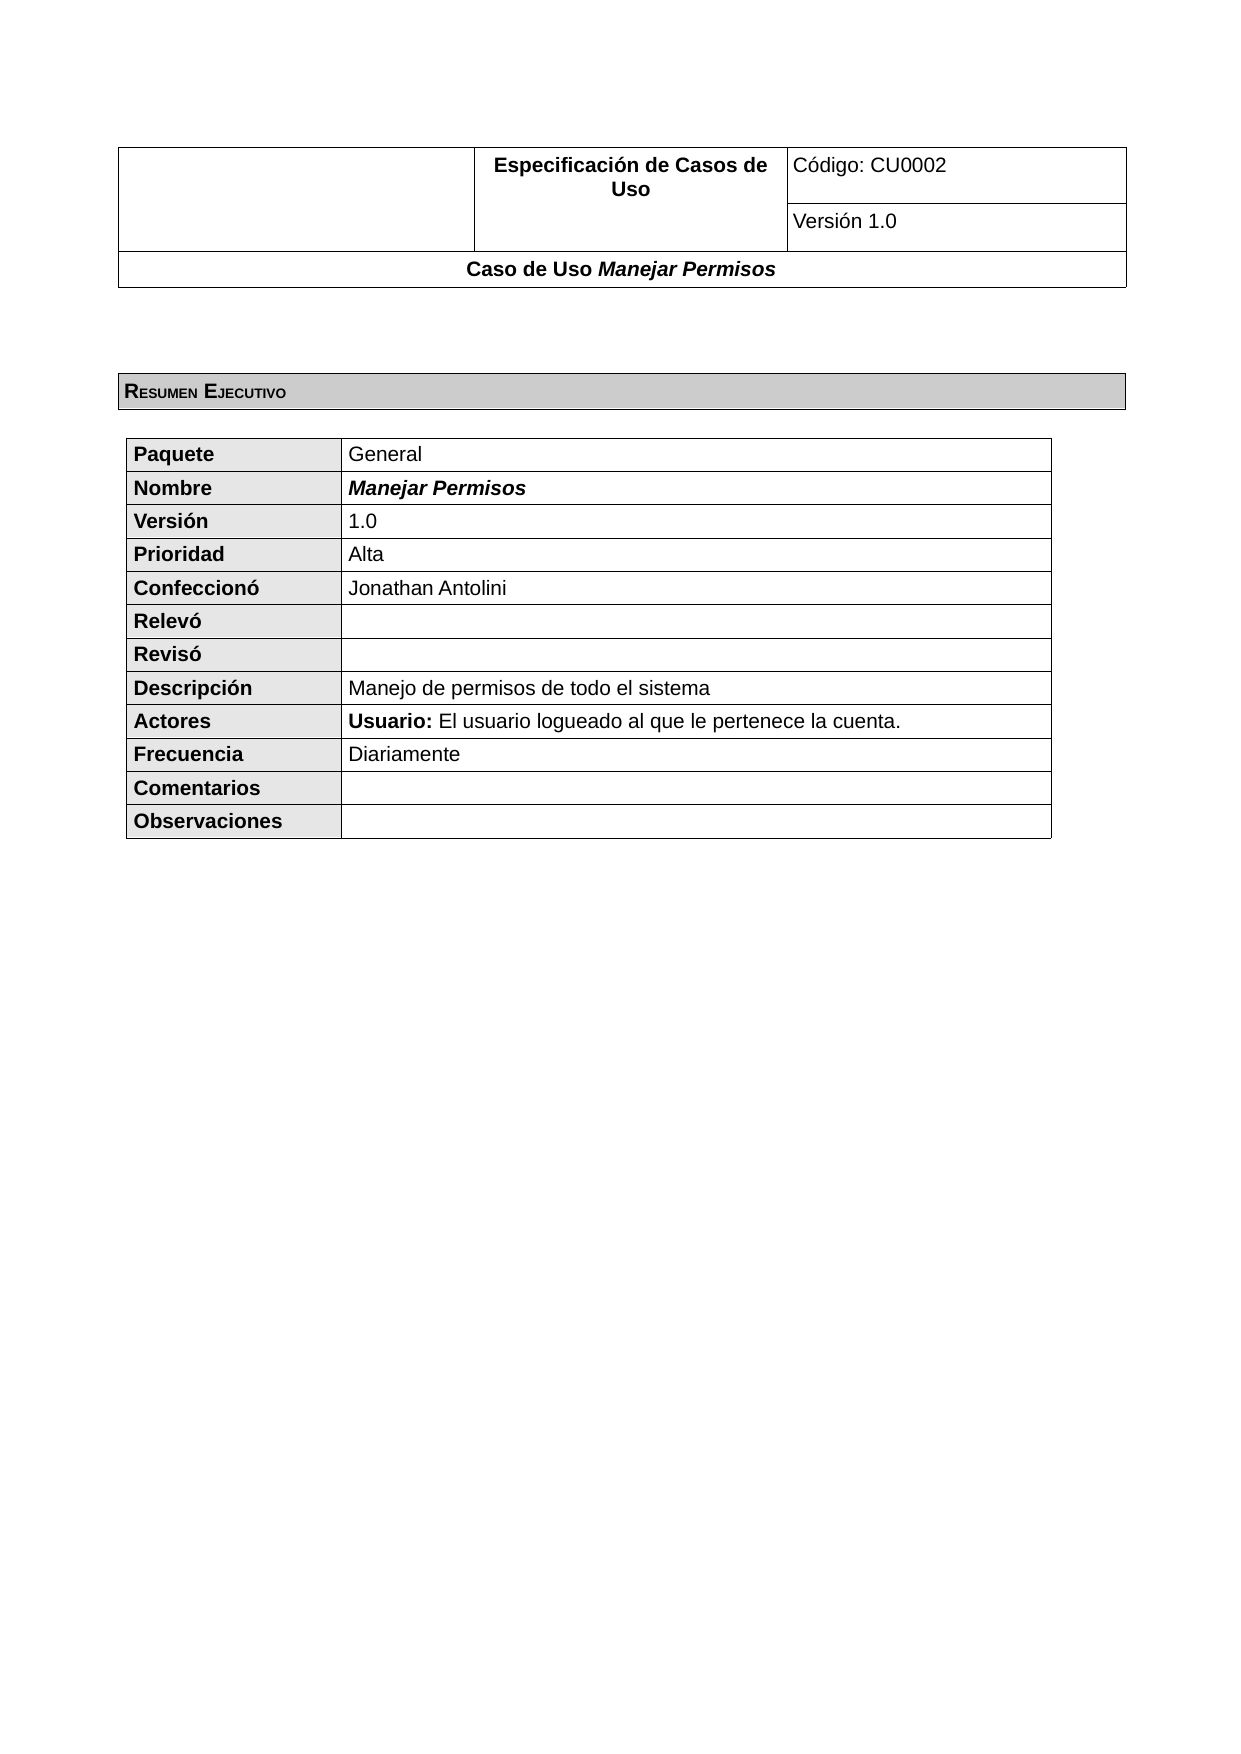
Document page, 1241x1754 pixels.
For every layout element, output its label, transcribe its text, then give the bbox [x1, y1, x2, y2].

table_cell Observaciones [127, 805, 341, 837]
table_cell 1.0 [342, 505, 1051, 537]
table_cell [342, 605, 1051, 637]
table_cell Caso de Uso Manejar Permisos [119, 252, 1126, 287]
table_header Código: CU0002 [788, 148, 1126, 203]
table_cell Alta [342, 539, 1051, 571]
table_header General [342, 439, 1051, 471]
table_cell Jonathan Antolini [342, 572, 1051, 604]
table_header Especificación de Casos de Uso [475, 148, 787, 251]
table_cell Nombre [127, 472, 341, 504]
table_cell [342, 639, 1051, 671]
table_cell Usuario: El usuario logueado al que le pertenece la cuenta. [342, 705, 1051, 737]
table_cell Versión [127, 505, 341, 537]
table_cell Descripción [127, 672, 341, 704]
table_cell Diariamente [342, 739, 1051, 771]
table_cell [342, 772, 1051, 804]
table_cell [342, 805, 1051, 837]
table_cell Frecuencia [127, 739, 341, 771]
table_cell Versión 1.0 [788, 204, 1126, 251]
table_cell Prioridad [127, 539, 341, 571]
table_cell Actores [127, 705, 341, 737]
table_cell Manejar Permisos [342, 472, 1051, 504]
table_cell Confeccionó [127, 572, 341, 604]
table_header Resumen Ejecutivo [119, 374, 1125, 408]
table_header Paquete [127, 439, 341, 471]
table_cell Relevó [127, 605, 341, 637]
table_cell Revisó [127, 639, 341, 671]
table_cell Manejo de permisos de todo el sistema [342, 672, 1051, 704]
table_cell Comentarios [127, 772, 341, 804]
table_header [119, 148, 474, 251]
